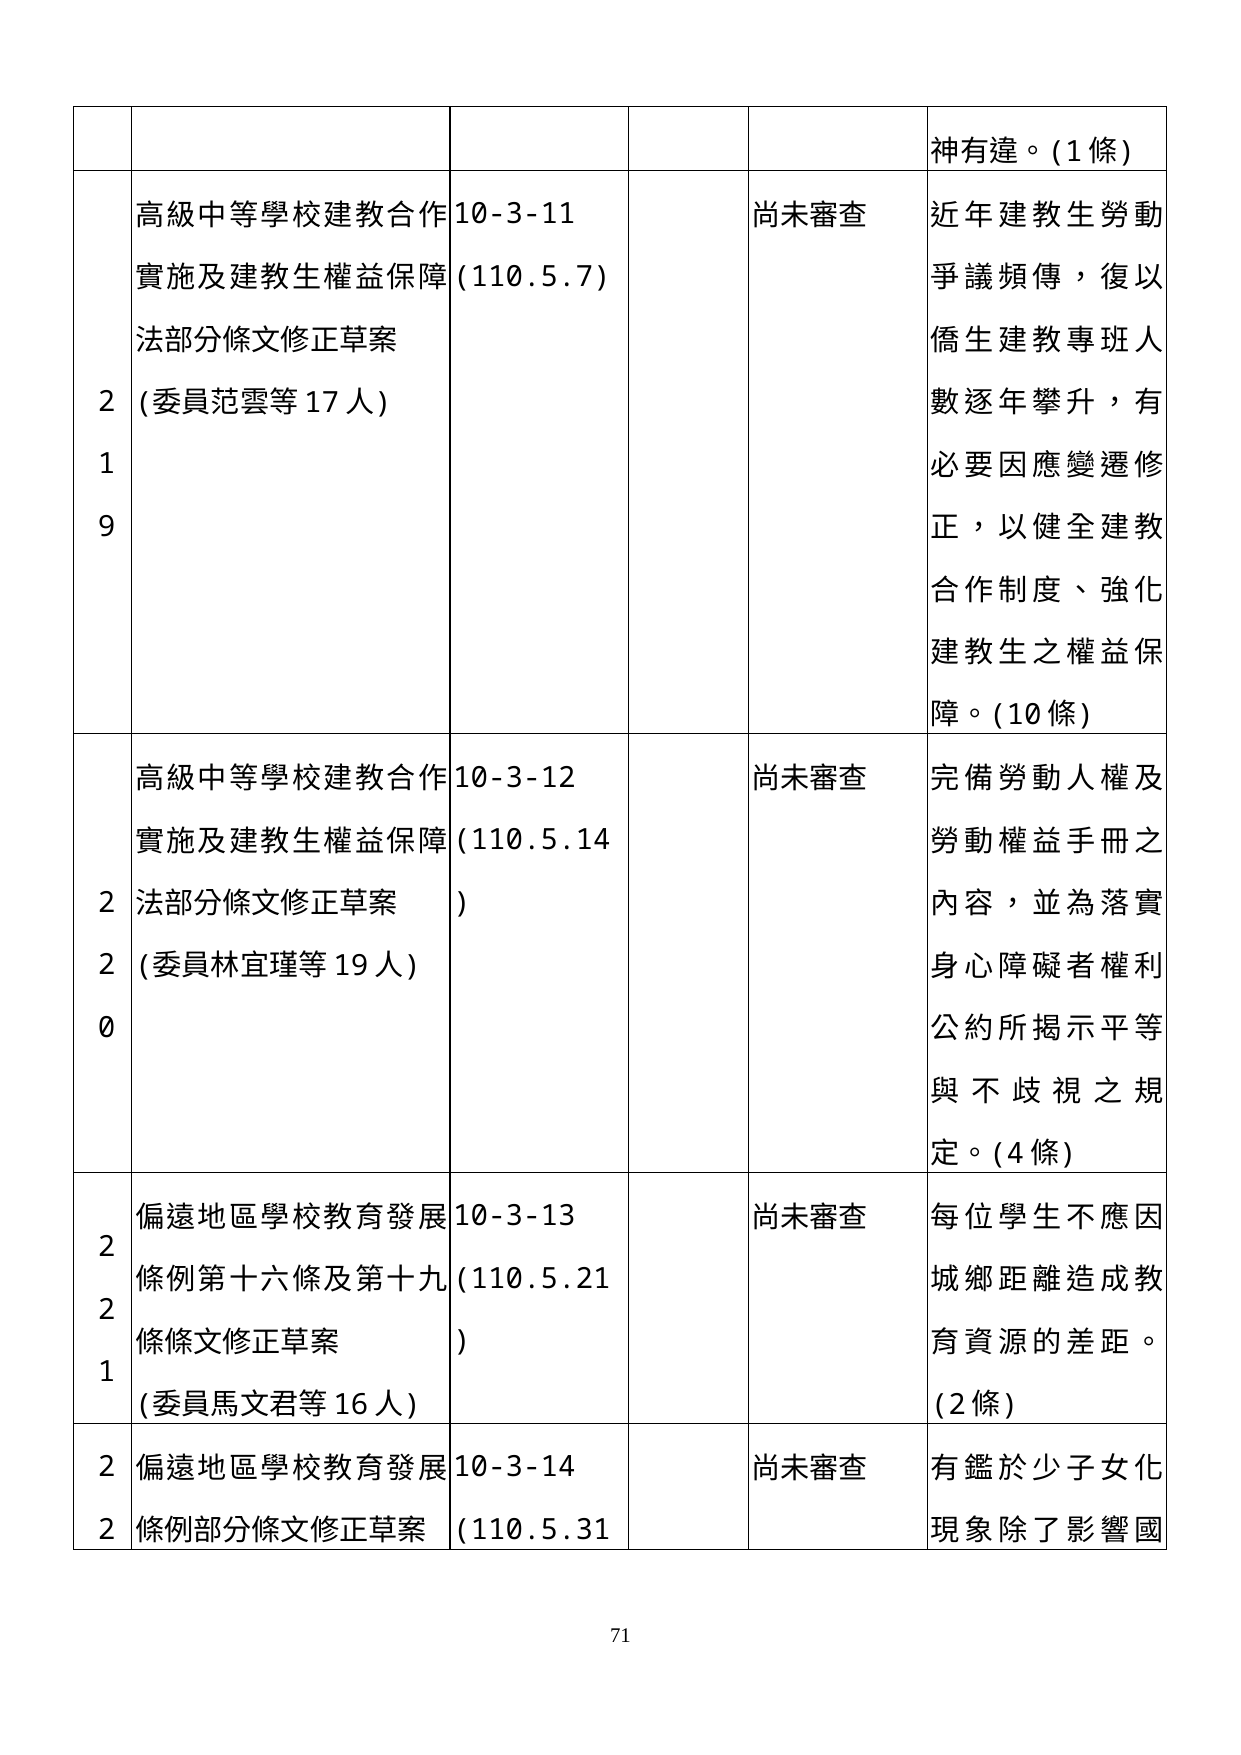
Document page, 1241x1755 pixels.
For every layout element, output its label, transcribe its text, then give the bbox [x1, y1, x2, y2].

table_cell [74, 1173, 131, 1423]
table_cell [74, 107, 131, 169]
table_cell [74, 171, 131, 733]
table_cell [629, 107, 748, 169]
table_cell [132, 107, 449, 169]
table_cell 有鑑於少子女化現象除了影響國 [928, 1424, 1166, 1549]
table_cell 近年建教生勞動爭議頻傳，復以僑生建教專班人數逐年攀升，有必要因應變遷修正，以健全建教合作制度、強化建教生之權益保障。(10條) [928, 171, 1166, 733]
table_cell 高級中等學校建教合作實施及建教生權益保障法部分條文修正草案 (委員范雲等17人) [132, 171, 449, 733]
table_cell 尚未審查 [749, 1424, 927, 1549]
table_cell 尚未審查 [749, 734, 927, 1172]
table_cell [451, 107, 628, 169]
table_cell 10-3-14 (110.5.31 [451, 1424, 628, 1549]
table_cell [74, 734, 131, 1172]
table_cell 10-3-11 (110.5.7) [451, 171, 628, 733]
table_cell [74, 1424, 131, 1549]
table_cell 偏遠地區學校教育發展條例第十六條及第十九條條文修正草案 (委員馬文君等16人) [132, 1173, 449, 1423]
table_cell 神有違。(1條) [928, 107, 1166, 169]
table_cell 偏遠地區學校教育發展條例部分條文修正草案 [132, 1424, 449, 1549]
table_cell 每位學生不應因城鄉距離造成教育資源的差距。(2條) [928, 1173, 1166, 1423]
table_cell [629, 171, 748, 733]
table_cell 10-3-13 (110.5.21) [451, 1173, 628, 1423]
table_cell [629, 1424, 748, 1549]
table_cell 10-3-12 (110.5.14) [451, 734, 628, 1172]
table_cell 尚未審查 [749, 171, 927, 733]
table_cell 完備勞動人權及勞動權益手冊之內容，並為落實身心障礙者權利公約所揭示平等與不歧視之規定。(4條) [928, 734, 1166, 1172]
table_cell 尚未審查 [749, 1173, 927, 1423]
table_cell 高級中等學校建教合作實施及建教生權益保障法部分條文修正草案 (委員林宜瑾等19人) [132, 734, 449, 1172]
table_cell [749, 107, 927, 169]
table_cell [629, 734, 748, 1172]
table_cell [629, 1173, 748, 1423]
